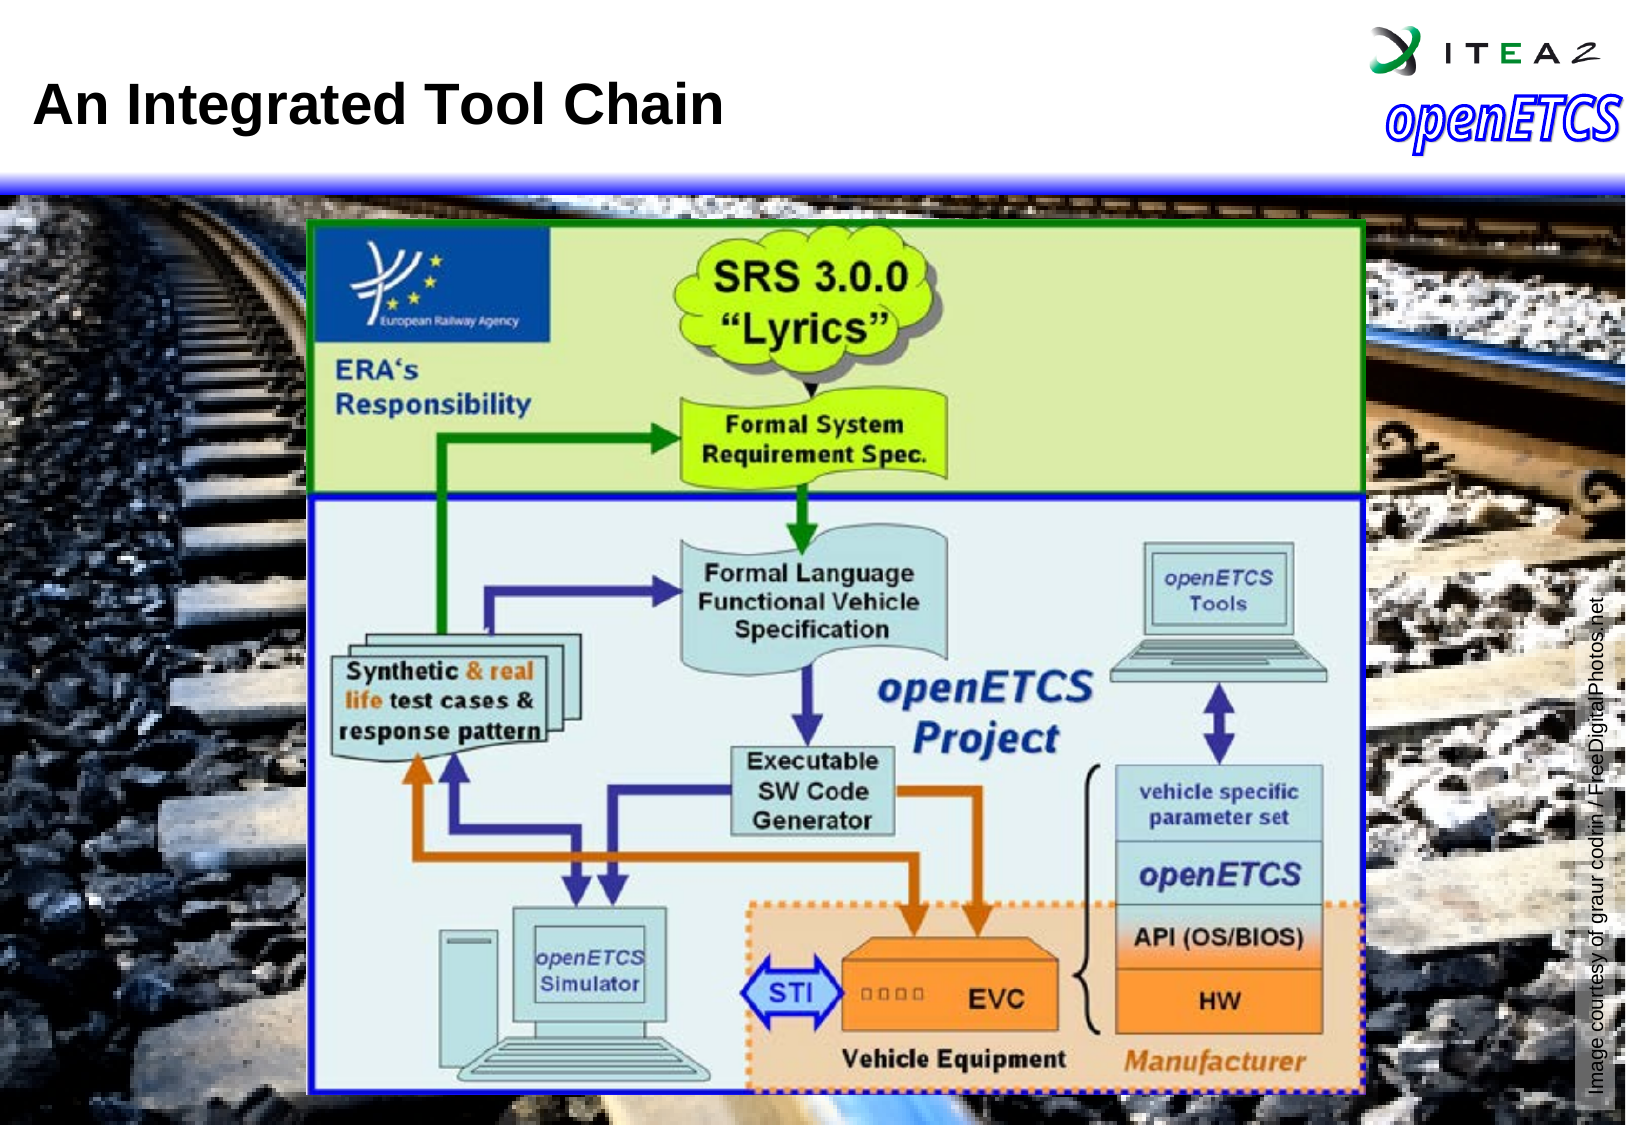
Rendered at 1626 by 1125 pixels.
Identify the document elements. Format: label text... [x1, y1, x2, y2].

picture [1348, 26, 1626, 76]
picture [0, 195, 1626, 1125]
text_box Image courtesy of graur codrin / FreeDigitalPhotos.net [1575, 570, 1615, 1111]
title An Integrated Tool Chain [32, 66, 1356, 173]
